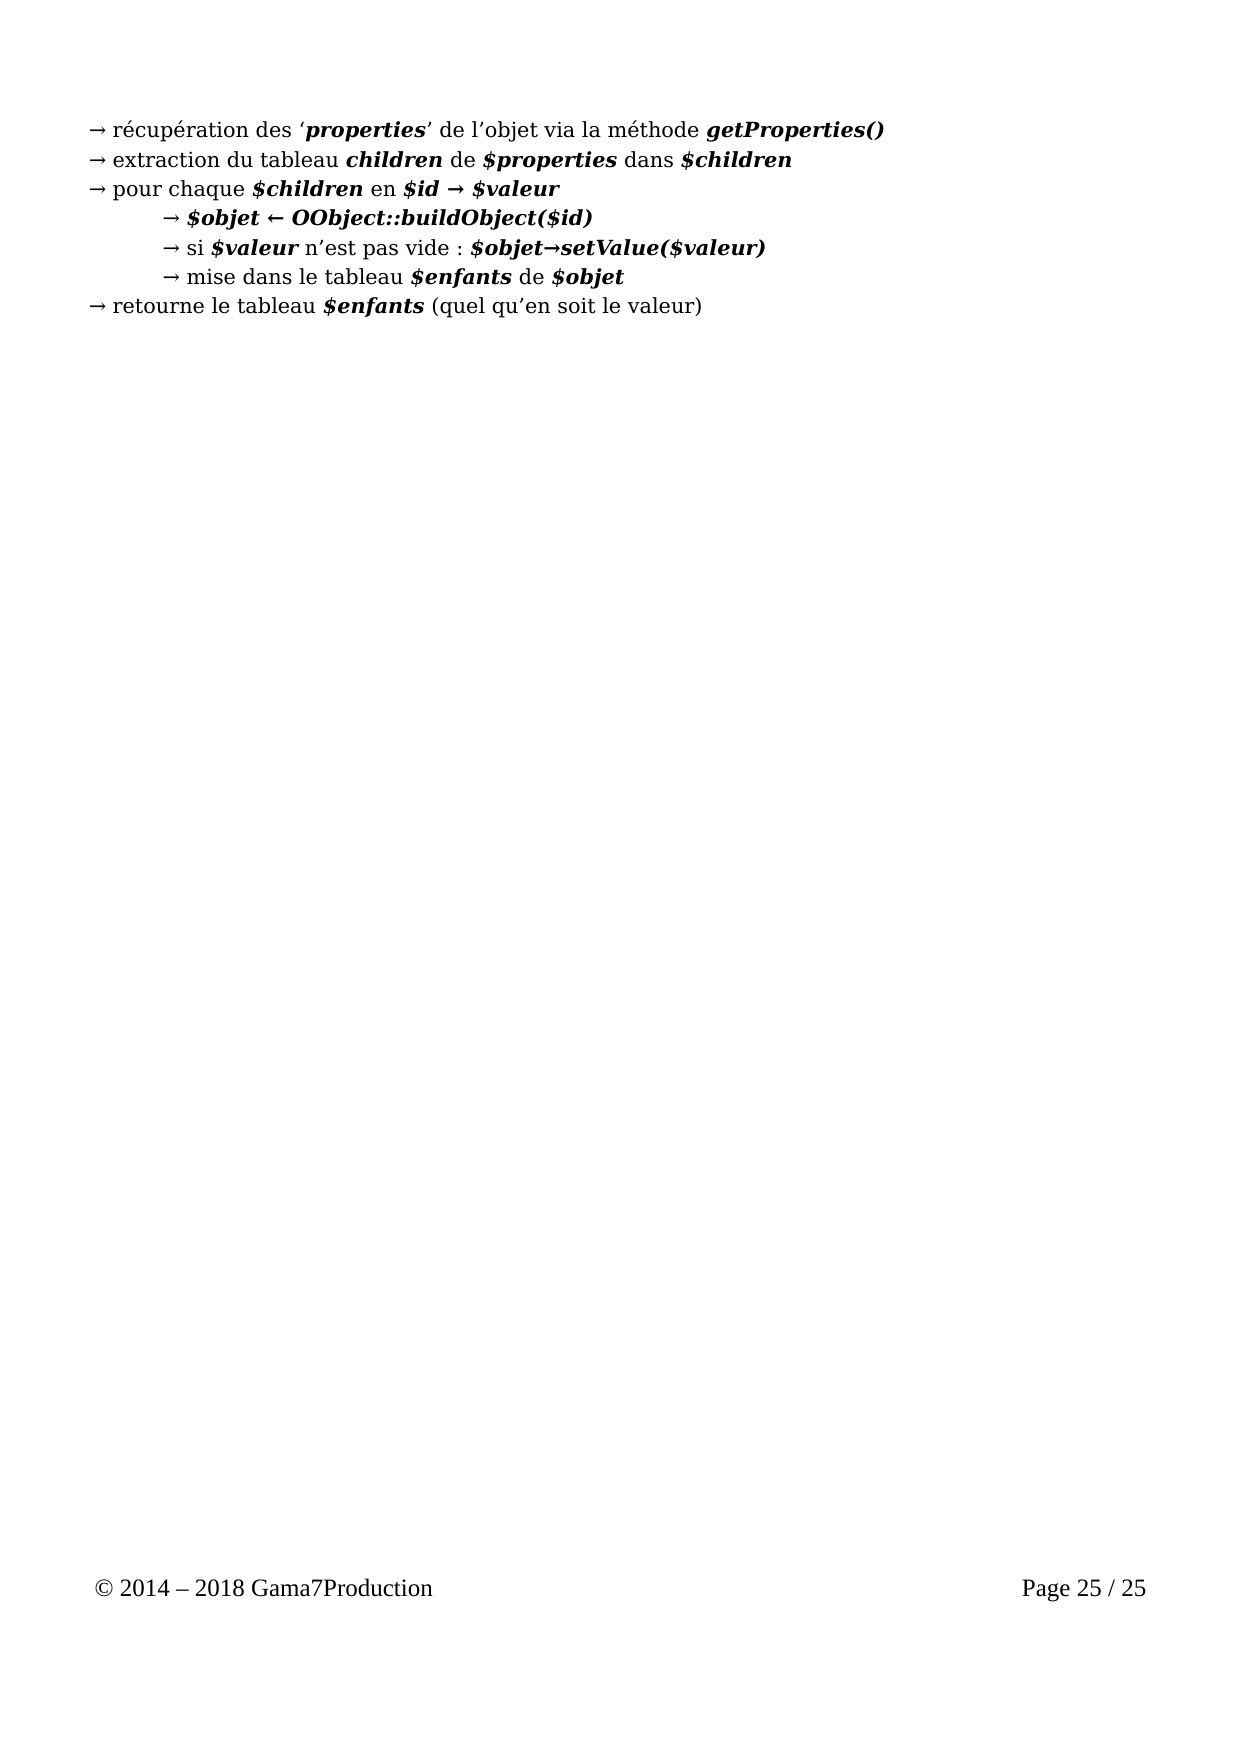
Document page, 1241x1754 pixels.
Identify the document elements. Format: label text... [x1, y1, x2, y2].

text → récupération des ‘properties’ de l’objet via la méthode getProperties() [88, 118, 1152, 143]
text → si $valeur n’est pas vide : $objet→setValue($valeur) [88, 236, 1152, 260]
text → retourne le tableau $enfants (quel qu’en soit le valeur) [88, 294, 1152, 319]
text → $objet ← OObject::buildObject($id) [88, 206, 1152, 231]
text → mise dans le tableau $enfants de $objet [88, 265, 1152, 289]
text → pour chaque $children en $id → $valeur [88, 177, 1152, 201]
text → extraction du tableau children de $properties dans $children [88, 147, 1152, 172]
